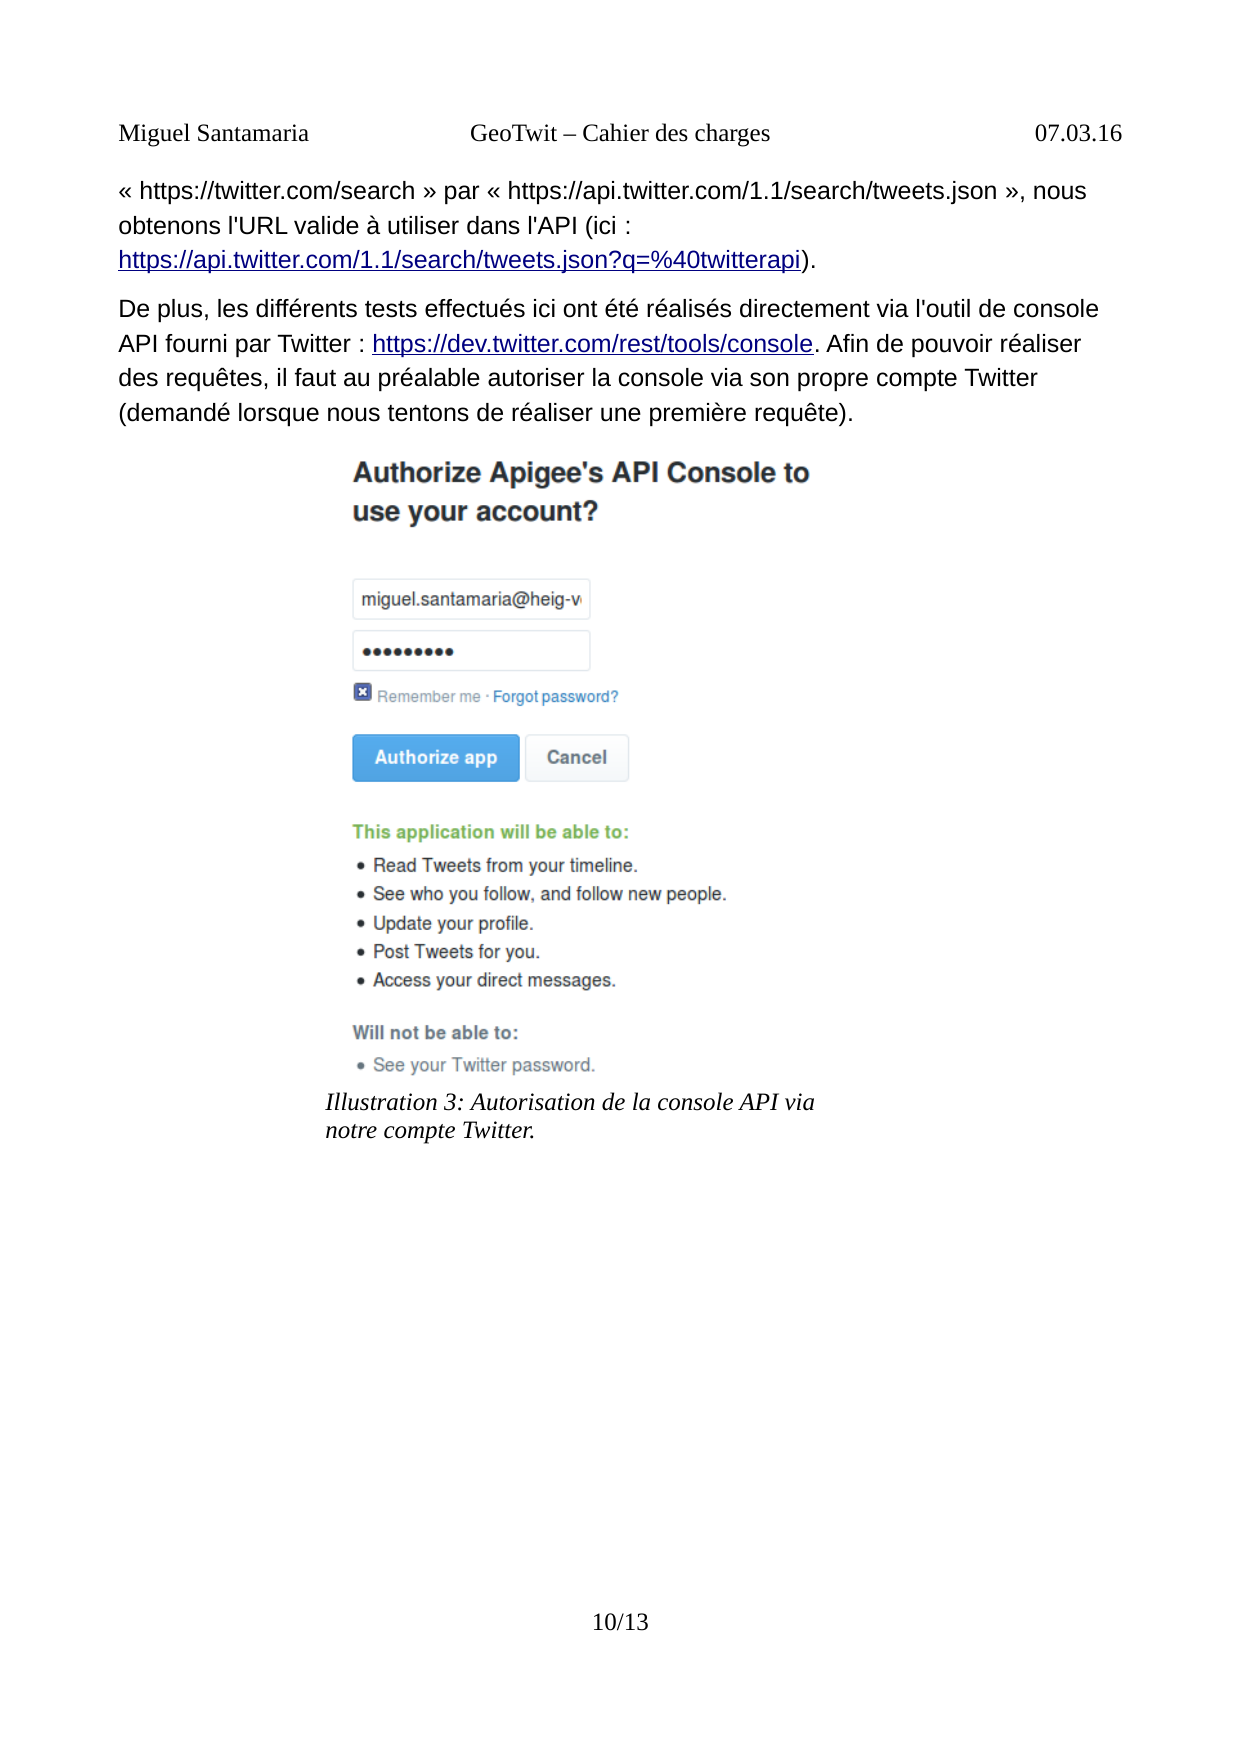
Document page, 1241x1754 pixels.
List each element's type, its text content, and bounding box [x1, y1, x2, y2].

text « https://twitter.com/search » par « https://api.twitter.com/1.1/search/tweets.json », nous obtenons l'URL valide à utiliser dans l'API (ici : https://api.twitter.com/1.1/search/tweets.json?q=%40twitterapi). [118, 176, 1122, 274]
text Illustration 3: Autorisation de la console API via notre compte Twitter. [325, 1087, 832, 1144]
picture [341, 450, 816, 1087]
text De plus, les différents tests effectués ici ont été réalisés directement via l'outil de console API fourni par Twitter : https://dev.twitter.com/rest/tools/console. Afin de pouvoir réaliser des requêtes, il faut au préalable autoriser la console via son propre compte Twitter (demandé lorsque nous tentons de réaliser une première requête). [118, 294, 1122, 427]
